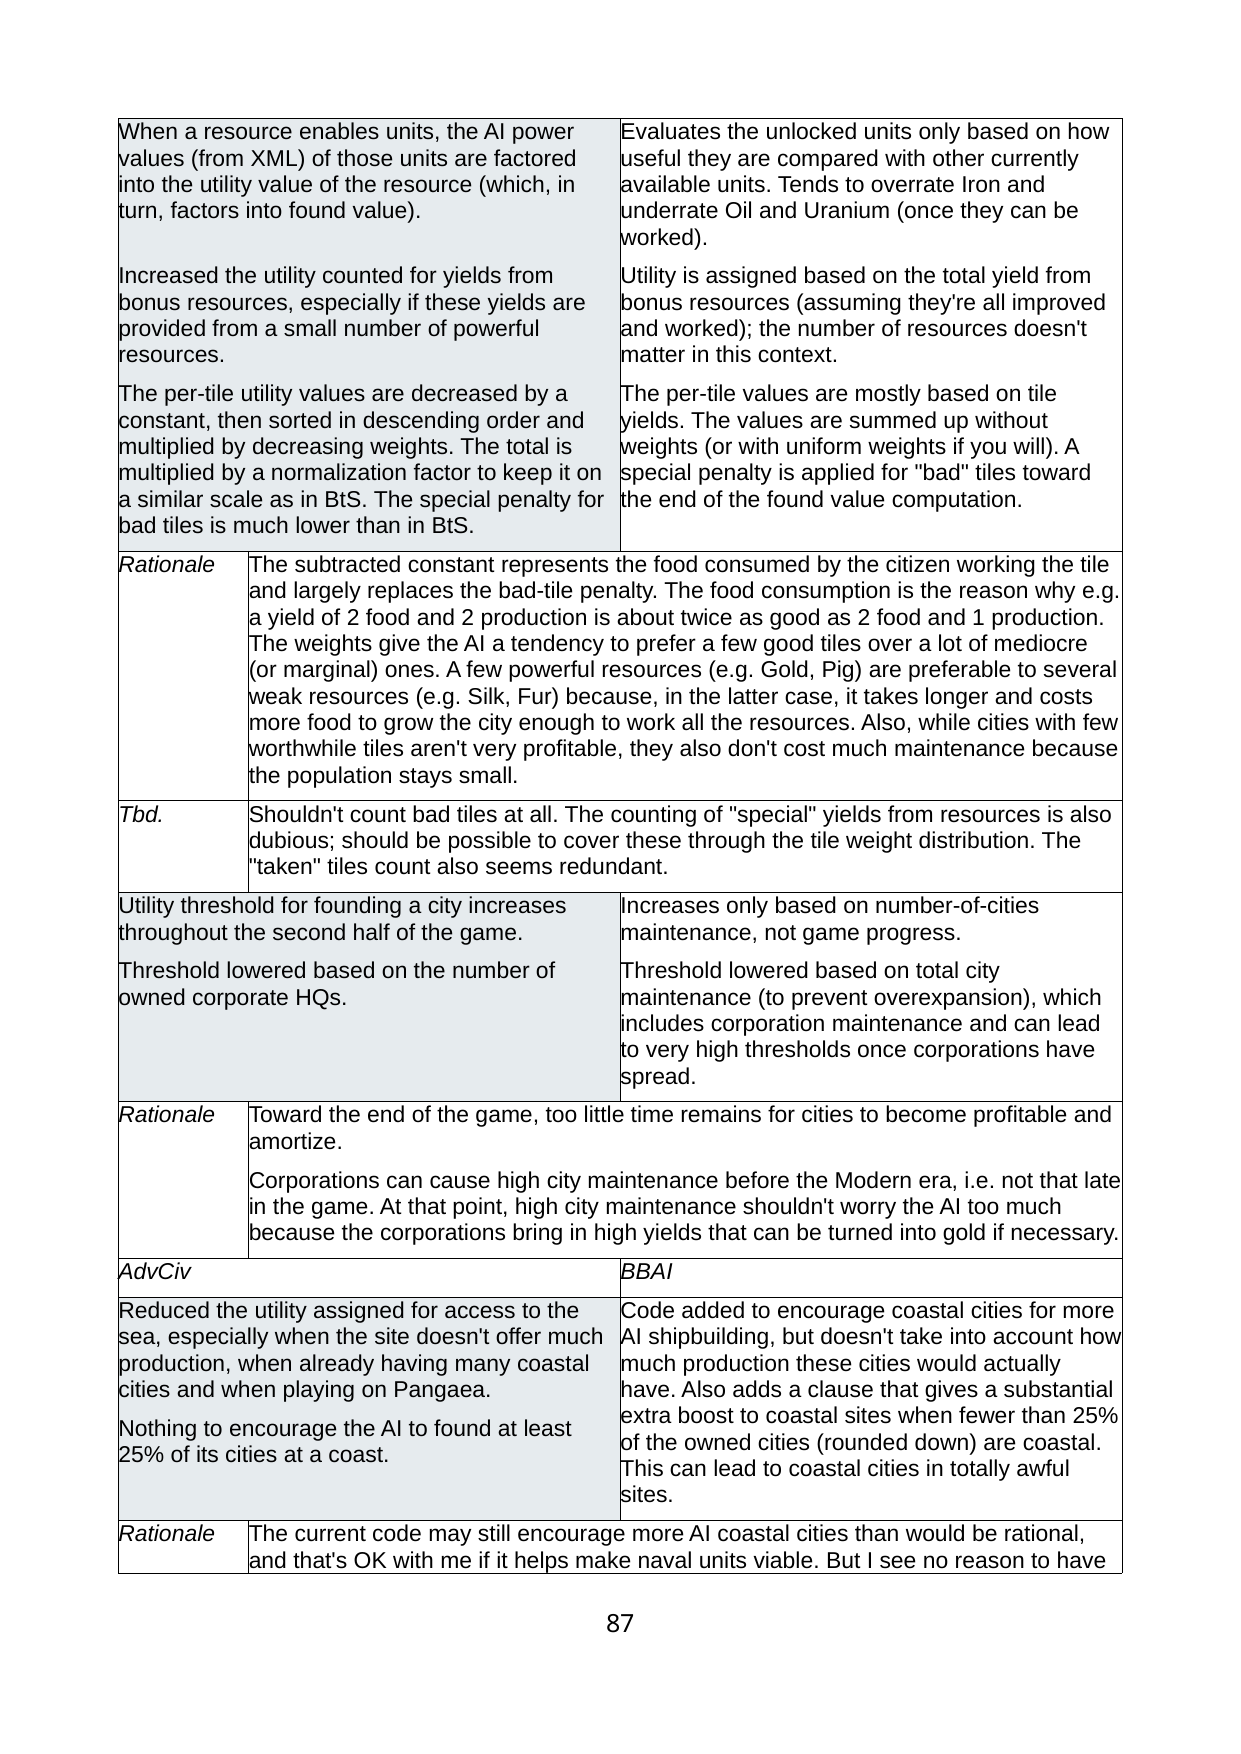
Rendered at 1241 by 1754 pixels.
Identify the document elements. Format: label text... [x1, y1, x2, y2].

table_cell Toward the end of the game, too little time remains for cities to become profitable and amortize. Corporations can cause high city maintenance before the Modern era, i.e. not that late in the game. At that point, high city maintenance shouldn't worry the AI too much because the corporations bring in high yields that can be turned into gold if necessary. [249, 1102, 1122, 1258]
table_cell Code added to encourage coastal cities for more AI shipbuilding, but doesn't take into account how much production these cities would actually have. Also adds a clause that gives a substantial extra boost to coastal sites when fewer than 25% of the owned cities (rounded down) are coastal. This can lead to coastal cities in totally awful sites. [621, 1298, 1122, 1520]
table_cell BBAI [621, 1259, 1122, 1297]
table_cell Evaluates the unlocked units only based on how useful they are compared with other currently available units. Tends to overrate Iron and underrate Oil and Uranium (once they can be worked). Utility is assigned based on the total yield from bonus resources (assuming they're all improved and worked); the number of resources doesn't matter in this context. The per-tile values are mostly based on tile yields. The values are summed up without weights (or with uniform weights if you will). A special penalty is applied for "bad" tiles toward the end of the found value computation. [621, 119, 1122, 551]
table_cell AdvCiv [119, 1259, 620, 1297]
table_cell Shouldn't count bad tiles at all. The counting of "special" yields from resources is also dubious; should be possible to cover these through the tile weight distribution. The "taken" tiles count also seems redundant. [249, 801, 1122, 892]
table_cell Reduced the utility assigned for access to the sea, especially when the site doesn't offer much production, when already having many coastal cities and when playing on Pangaea. Nothing to encourage the AI to found at least 25% of its cities at a coast. [119, 1298, 620, 1520]
table_cell The subtracted constant represents the food consumed by the citizen working the tile and largely replaces the bad-tile penalty. The food consumption is the reason why e.g. a yield of 2 food and 2 production is about twice as good as 2 food and 1 production. The weights give the AI a tendency to prefer a few good tiles over a lot of mediocre (or marginal) ones. A few powerful resources (e.g. Gold, Pig) are preferable to several weak resources (e.g. Silk, Fur) because, in the latter case, it takes longer and costs more food to grow the city enough to work all the resources. Also, while cities with few worthwhile tiles aren't very profitable, they also don't cost much maintenance because the population stays small. [249, 552, 1122, 800]
table_cell Rationale [119, 1102, 248, 1258]
table_cell Rationale [119, 1521, 248, 1573]
table_cell Utility threshold for founding a city increases throughout the second half of the game. Threshold lowered based on the number of owned corporate HQs. [119, 893, 620, 1101]
table_cell The current code may still encourage more AI coastal cities than would be rational, and that's OK with me if it helps make naval units viable. But I see no reason to have [249, 1521, 1122, 1573]
table_cell Increases only based on number-of-cities maintenance, not game progress. Threshold lowered based on total city maintenance (to prevent overexpansion), which includes corporation maintenance and can lead to very high thresholds once corporations have spread. [621, 893, 1122, 1101]
table_cell Tbd. [119, 801, 248, 892]
table_cell Rationale [119, 552, 248, 800]
table_cell When a resource enables units, the AI power values (from XML) of those units are factored into the utility value of the resource (which, in turn, factors into found value). Increased the utility counted for yields from bonus resources, especially if these yields are provided from a small number of powerful resources. The per-tile utility values are decreased by a constant, then sorted in descending order and multiplied by decreasing weights. The total is multiplied by a normalization factor to keep it on a similar scale as in BtS. The special penalty for bad tiles is much lower than in BtS. [119, 119, 620, 551]
